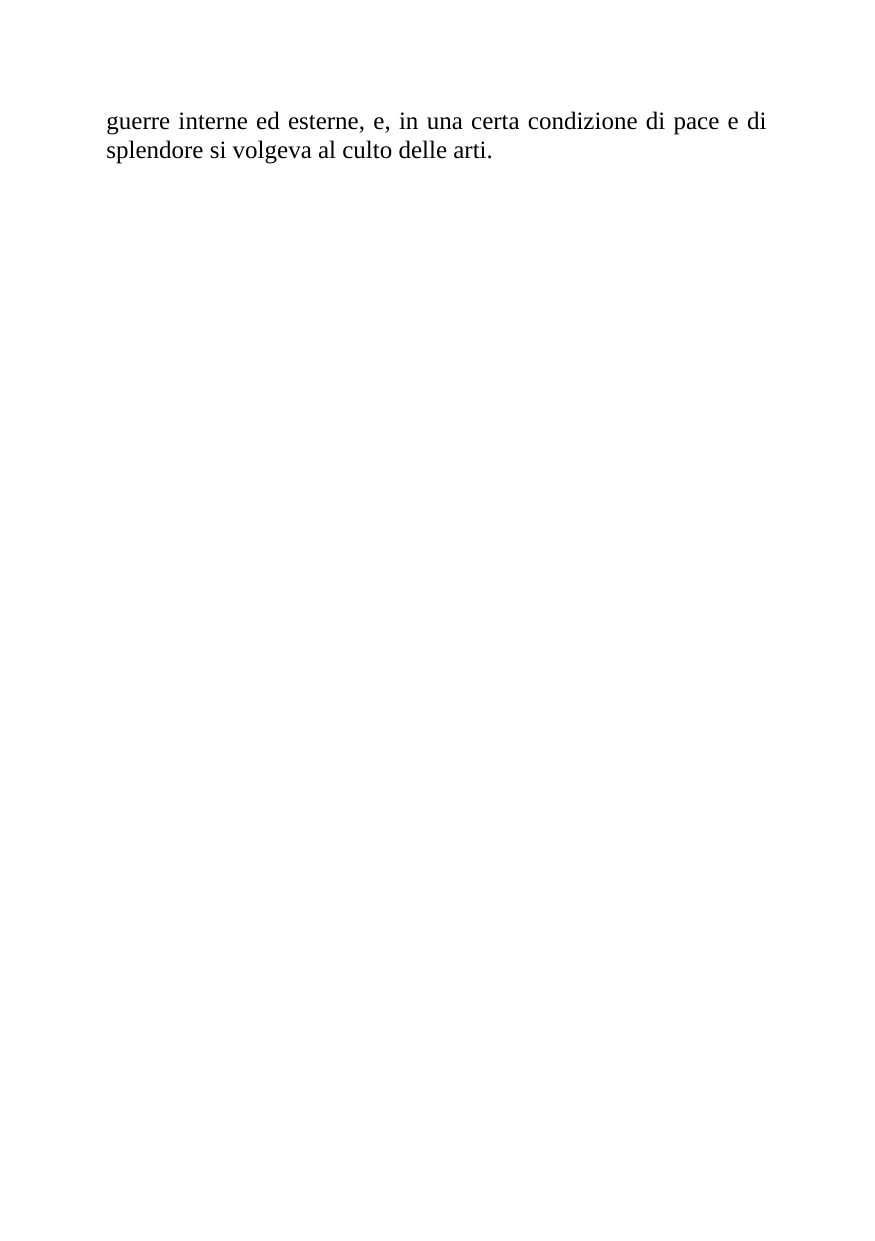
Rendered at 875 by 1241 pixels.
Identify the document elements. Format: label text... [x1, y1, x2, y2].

text guerre interne ed esterne, e, in una certa condizione di pace e di splendore si volgeva al culto delle arti. [106, 106, 768, 164]
